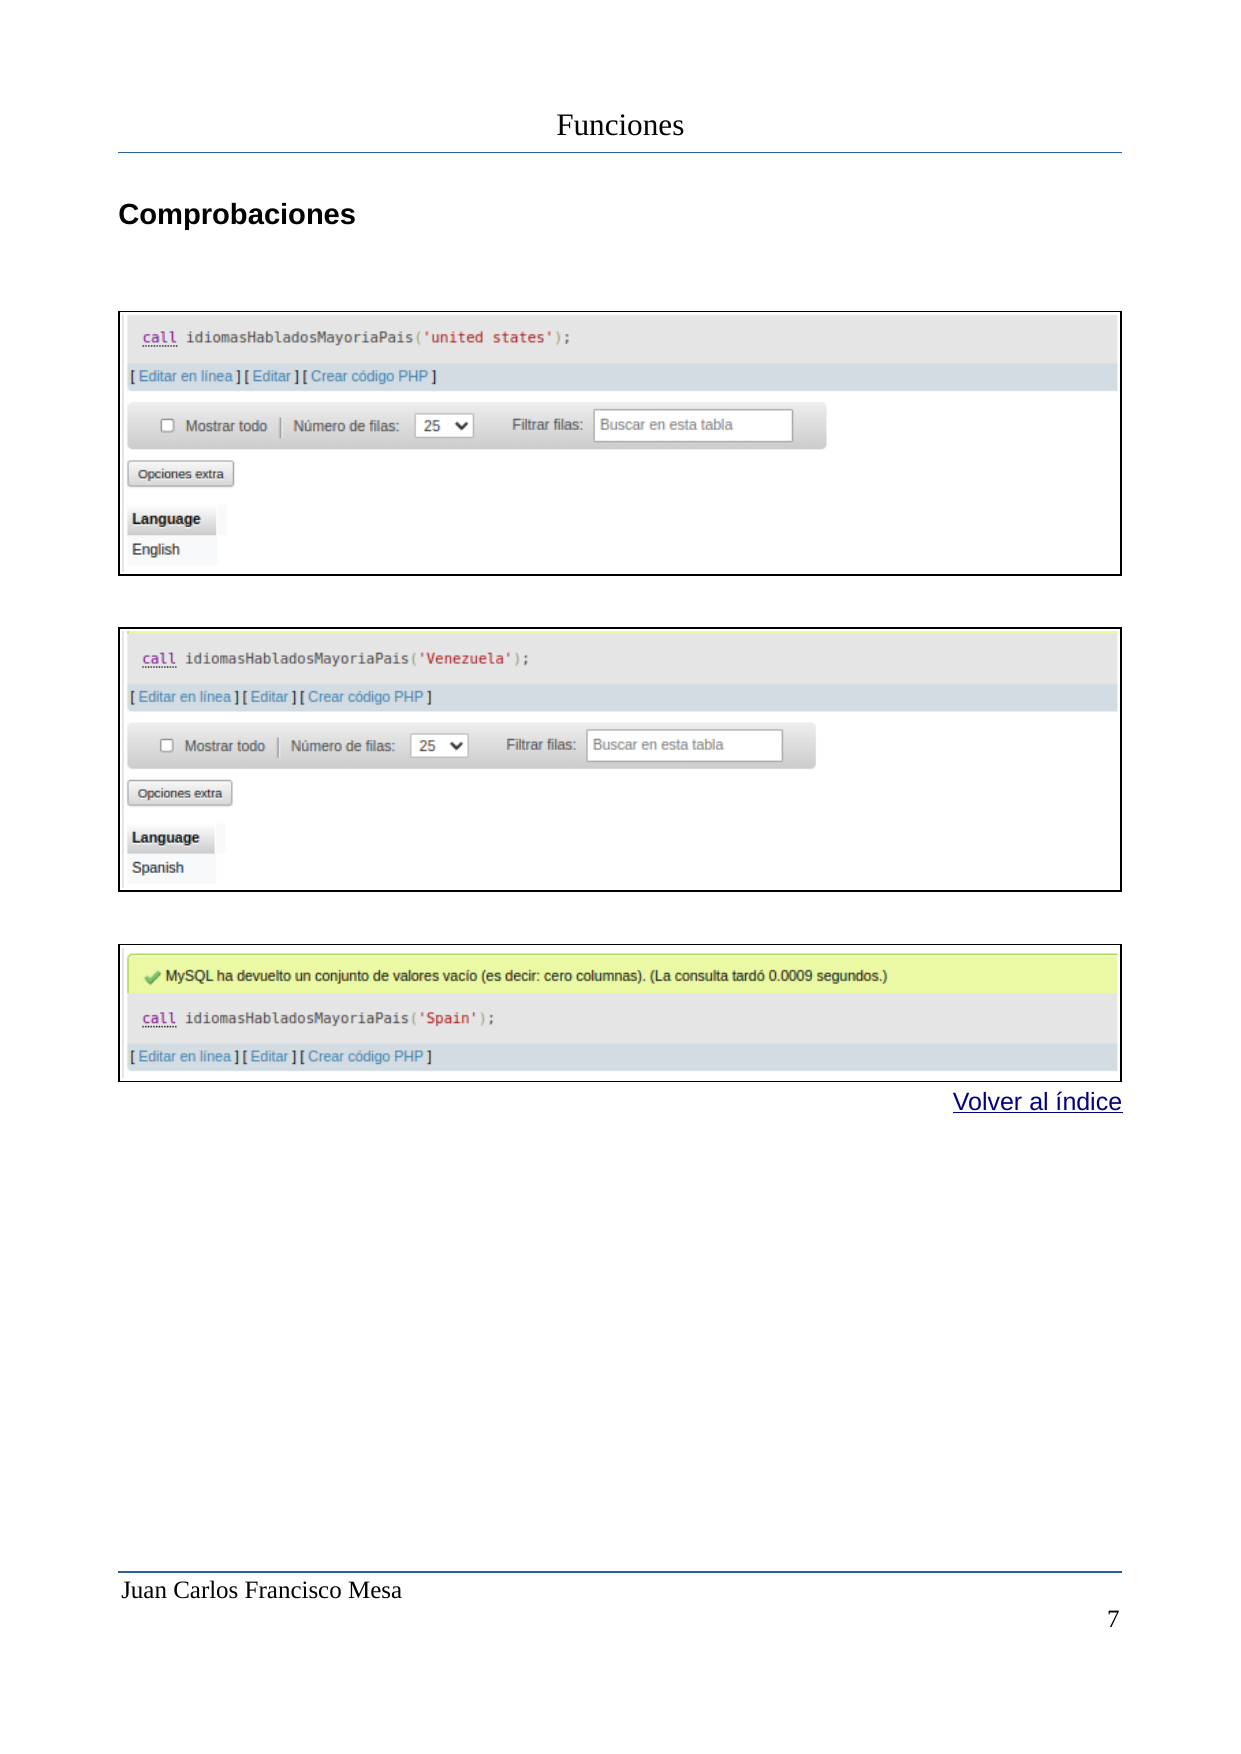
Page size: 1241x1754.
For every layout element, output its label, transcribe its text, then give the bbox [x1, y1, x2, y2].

subtitle Comprobaciones [118, 197, 1122, 231]
picture [122, 631, 1118, 888]
picture [122, 315, 1118, 572]
text [120, 945, 1120, 1081]
text Volver al índice [118, 1082, 1122, 1116]
picture [122, 948, 1118, 1078]
